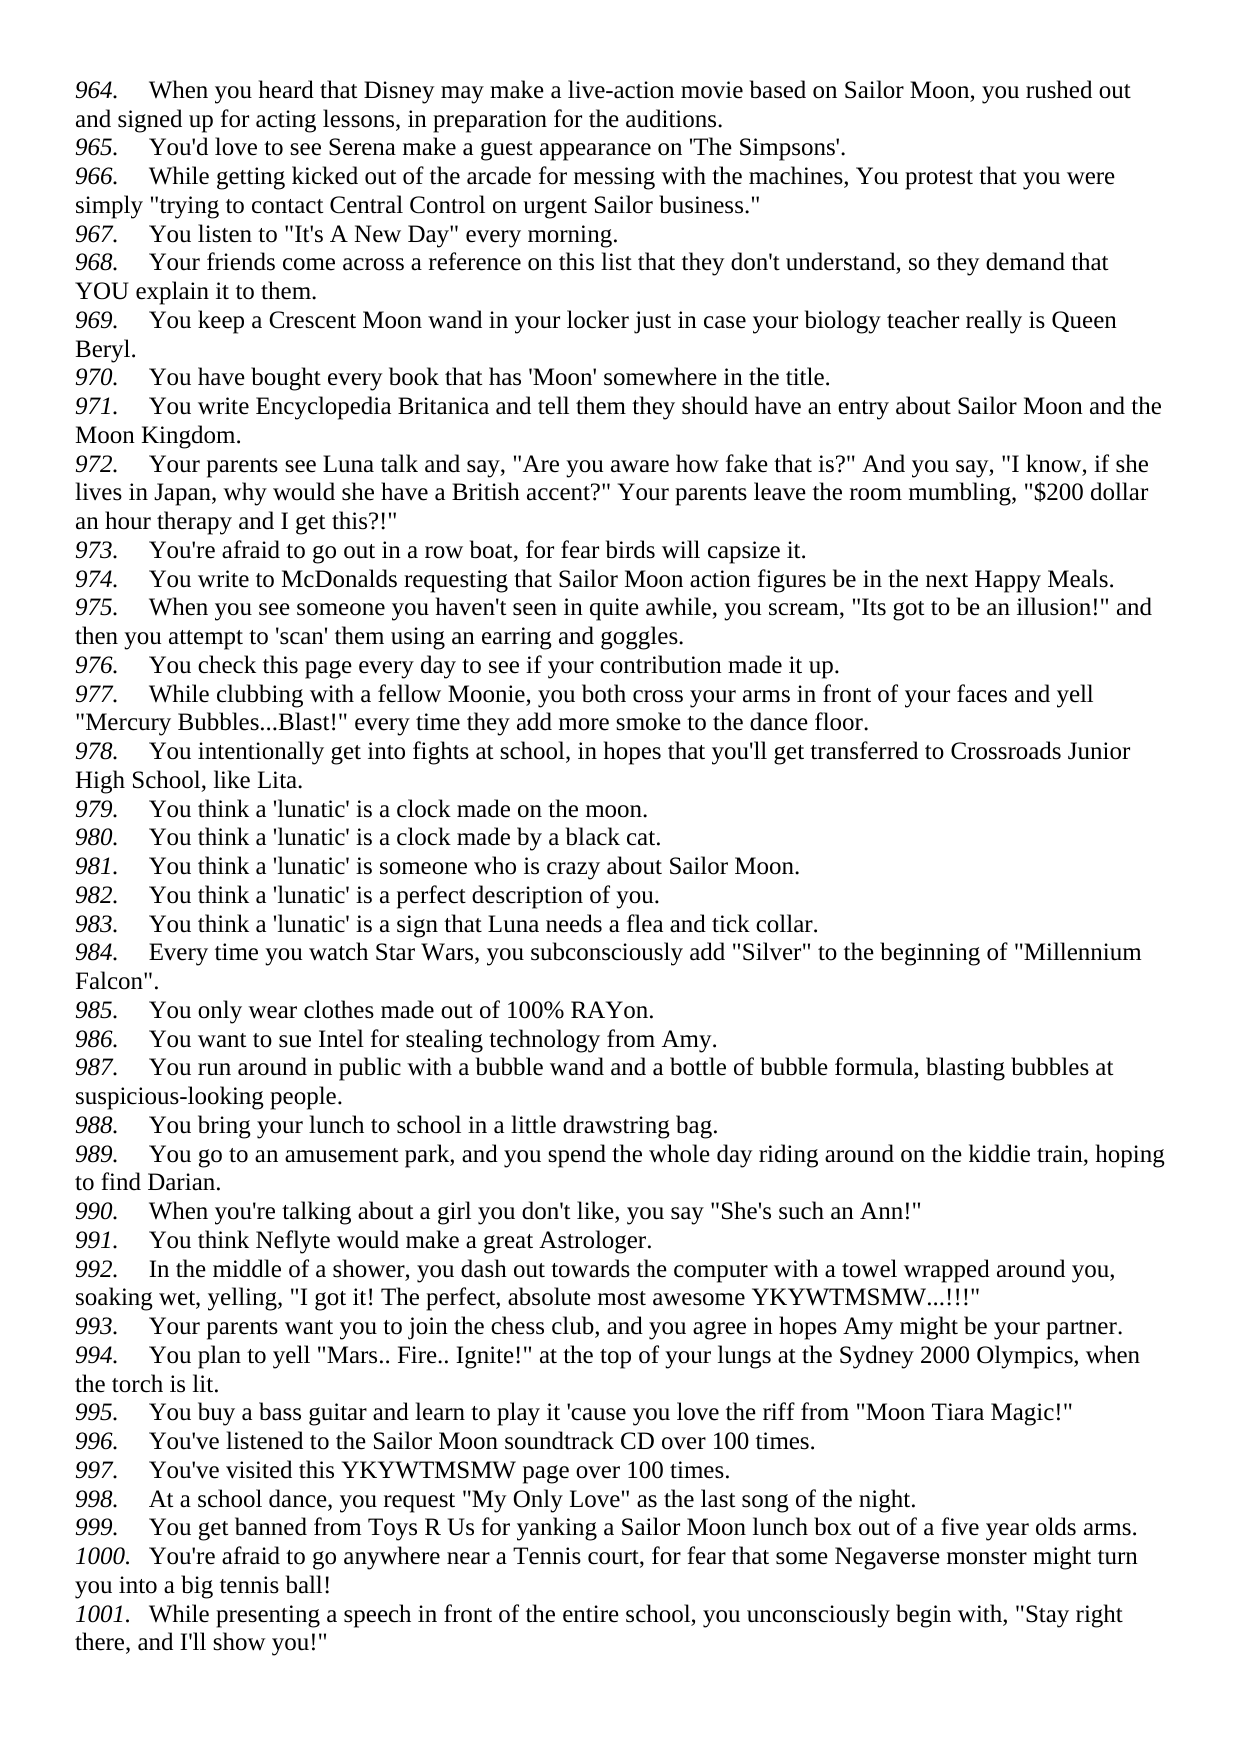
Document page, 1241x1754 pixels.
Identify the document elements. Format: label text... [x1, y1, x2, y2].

list While presenting a speech in front of the entire school, you unconsciously begin with, "Stay right there, and I'll show you!" [75, 1599, 1165, 1656]
list You check this page every day to see if your contribution made it up. [75, 650, 1165, 679]
list When you're talking about a girl you don't like, you say "She's such an Ann!" [75, 1196, 1165, 1225]
list Your parents see Luna talk and say, "Are you aware how fake that is?" And you say, "I know, if she lives in Japan, why would she have a British accent?" Your parents leave the room mumbling, "$200 dollar an hour therapy and I get this?!" [75, 449, 1165, 535]
list You've listened to the Sailor Moon soundtrack CD over 100 times. [75, 1426, 1165, 1455]
list You think a 'lunatic' is a perfect description of you. [75, 880, 1165, 909]
list You only wear clothes made out of 100% RAYon. [75, 995, 1165, 1024]
list You buy a bass guitar and learn to play it 'cause you love the riff from "Moon Tiara Magic!" [75, 1397, 1165, 1426]
list You think a 'lunatic' is a clock made on the moon. [75, 794, 1165, 822]
list You'd love to see Serena make a guest appearance on 'The Simpsons'. [75, 132, 1165, 161]
list You write to McDonalds requesting that Sailor Moon action figures be in the next Happy Meals. [75, 564, 1165, 592]
list At a school dance, you request "My Only Love" as the last song of the night. [75, 1484, 1165, 1512]
list You intentionally get into fights at school, in hopes that you'll get transferred to Crossroads Junior High School, like Lita. [75, 736, 1165, 794]
list You bring your lunch to school in a little drawstring bag. [75, 1110, 1165, 1139]
list You get banned from Toys R Us for yanking a Sailor Moon lunch box out of a five year olds arms. [75, 1512, 1165, 1541]
list You go to an amusement park, and you spend the whole day riding around on the kiddie train, hoping to find Darian. [75, 1139, 1165, 1196]
list You're afraid to go anywhere near a Tennis court, for fear that some Negaverse monster might turn you into a big tennis ball! [75, 1541, 1165, 1599]
list In the middle of a shower, you dash out towards the computer with a towel wrapped around you, soaking wet, yelling, "I got it! The perfect, absolute most awesome YKYWTMSMW...!!!" [75, 1254, 1165, 1311]
list You want to sue Intel for stealing technology from Amy. [75, 1024, 1165, 1052]
list When you see someone you haven't seen in quite awhile, you scream, "Its got to be an illusion!" and then you attempt to 'scan' them using an earring and goggles. [75, 592, 1165, 650]
list You run around in public with a bubble wand and a bottle of bubble formula, blasting bubbles at suspicious-looking people. [75, 1052, 1165, 1110]
list You have bought every book that has 'Moon' somewhere in the title. [75, 362, 1165, 391]
list Every time you watch Star Wars, you subconsciously add "Silver" to the beginning of "Millennium Falcon". [75, 937, 1165, 995]
list You've visited this YKYWTMSMW page over 100 times. [75, 1455, 1165, 1484]
list You keep a Crescent Moon wand in your locker just in case your biology teacher really is Queen Beryl. [75, 305, 1165, 362]
list While getting kicked out of the arcade for messing with the machines, You protest that you were simply "trying to contact Central Control on urgent Sailor business." [75, 161, 1165, 219]
list Your friends come across a reference on this list that they don't understand, so they demand that YOU explain it to them. [75, 247, 1165, 305]
list You think Neflyte would make a great Astrologer. [75, 1225, 1165, 1254]
list You listen to "It's A New Day" every morning. [75, 219, 1165, 247]
list You plan to yell "Mars.. Fire.. Ignite!" at the top of your lungs at the Sydney 2000 Olympics, when the torch is lit. [75, 1340, 1165, 1397]
list You think a 'lunatic' is a clock made by a black cat. [75, 822, 1165, 851]
list When you heard that Disney may make a live-action movie based on Sailor Moon, you rushed out and signed up for acting lessons, in preparation for the auditions. [75, 75, 1165, 132]
list You think a 'lunatic' is a sign that Luna needs a flea and tick collar. [75, 909, 1165, 937]
list While clubbing with a fellow Moonie, you both cross your arms in front of your faces and yell "Mercury Bubbles...Blast!" every time they add more smoke to the dance floor. [75, 679, 1165, 736]
list Your parents want you to join the chess club, and you agree in hopes Amy might be your partner. [75, 1311, 1165, 1340]
list You think a 'lunatic' is someone who is crazy about Sailor Moon. [75, 851, 1165, 880]
list You're afraid to go out in a row boat, for fear birds will capsize it. [75, 535, 1165, 564]
list You write Encyclopedia Britanica and tell them they should have an entry about Sailor Moon and the Moon Kingdom. [75, 391, 1165, 449]
